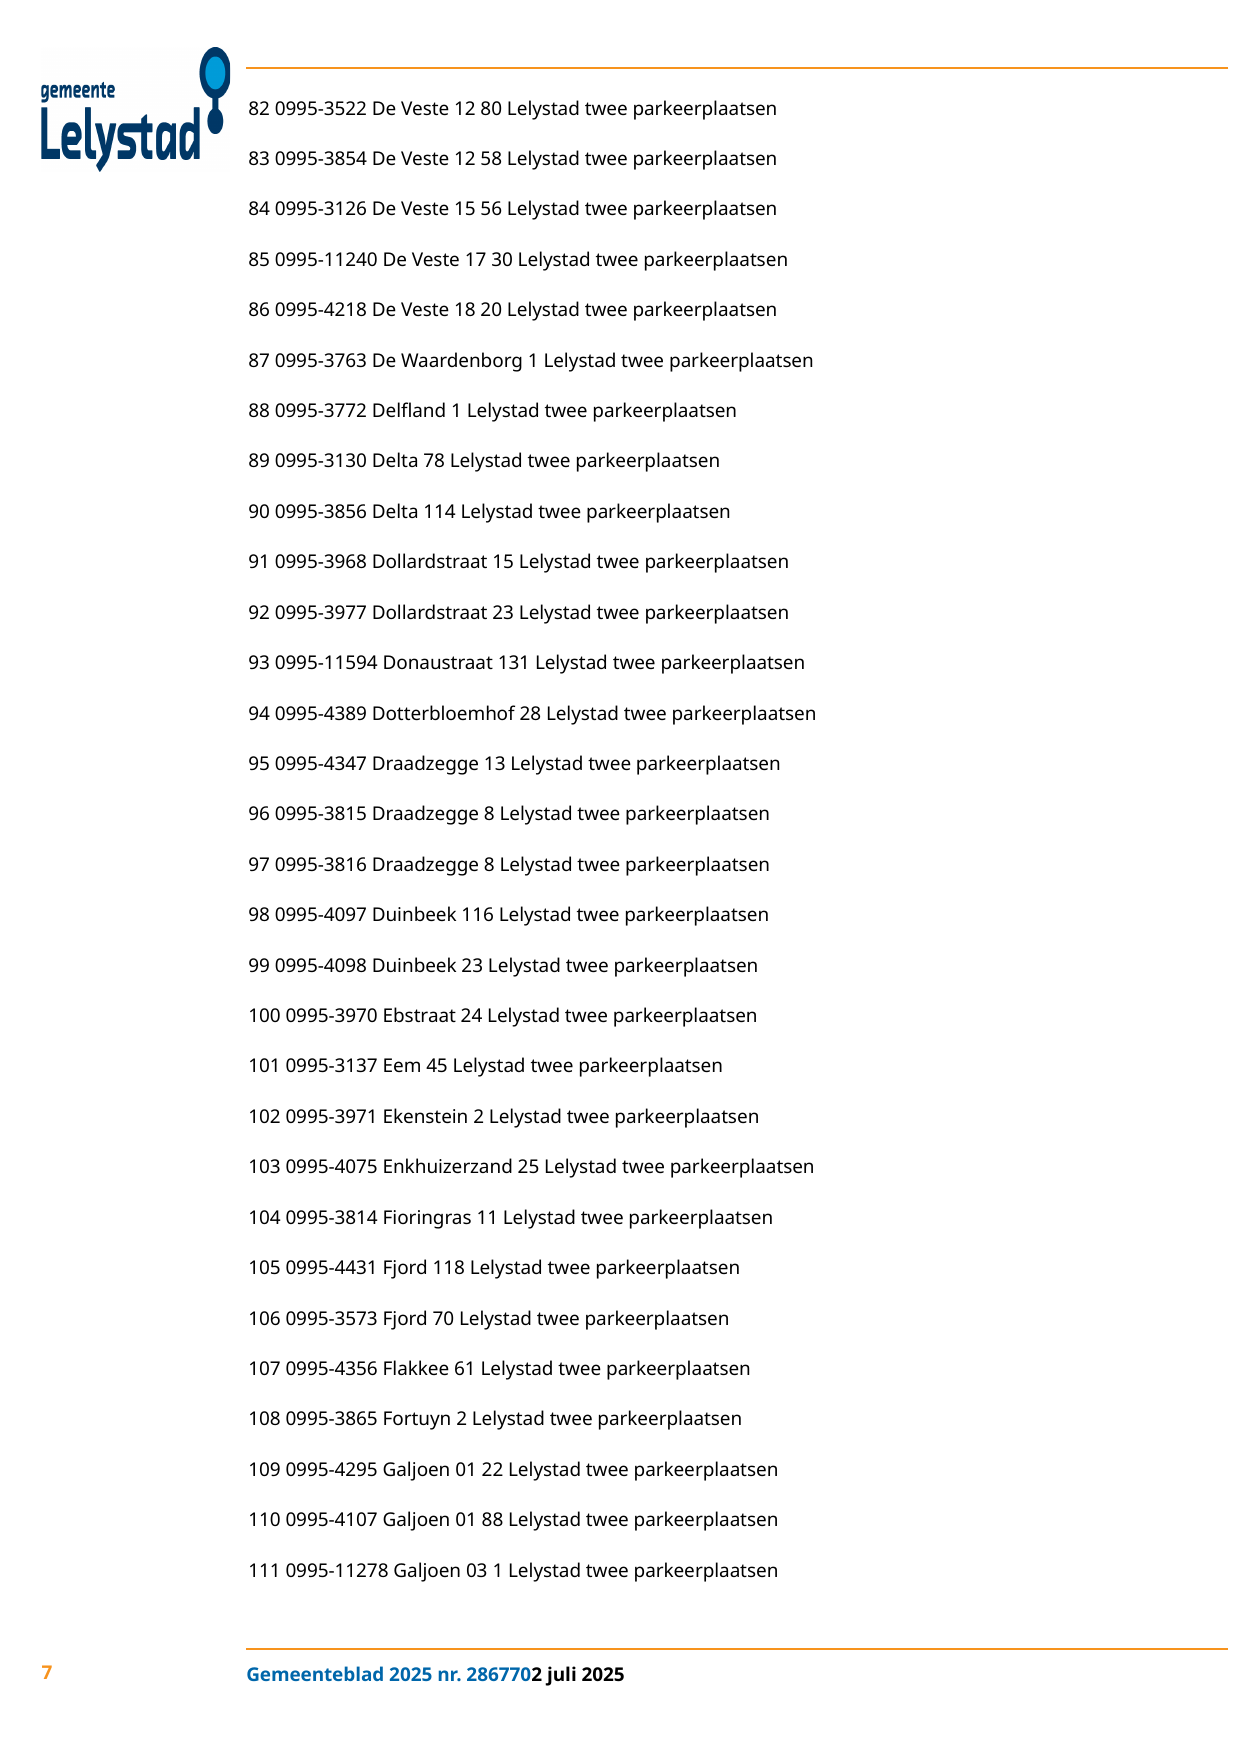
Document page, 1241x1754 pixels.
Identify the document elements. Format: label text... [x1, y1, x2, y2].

text 91 0995-3968 Dollardstraat 15 Lelystad twee parkeerplaatsen [248, 548, 1152, 574]
text 107 0995-4356 Flakkee 61 Lelystad twee parkeerplaatsen [248, 1355, 1152, 1381]
text 109 0995-4295 Galjoen 01 22 Lelystad twee parkeerplaatsen [248, 1456, 1152, 1482]
text 102 0995-3971 Ekenstein 2 Lelystad twee parkeerplaatsen [248, 1103, 1152, 1129]
text 88 0995-3772 Delfland 1 Lelystad twee parkeerplaatsen [248, 397, 1152, 423]
text 94 0995-4389 Dotterbloemhof 28 Lelystad twee parkeerplaatsen [248, 700, 1152, 726]
text 97 0995-3816 Draadzegge 8 Lelystad twee parkeerplaatsen [248, 851, 1152, 877]
text 96 0995-3815 Draadzegge 8 Lelystad twee parkeerplaatsen [248, 801, 1152, 826]
text 85 0995-11240 De Veste 17 30 Lelystad twee parkeerplaatsen [248, 246, 1152, 272]
text 103 0995-4075 Enkhuizerzand 25 Lelystad twee parkeerplaatsen [248, 1153, 1152, 1179]
text 92 0995-3977 Dollardstraat 23 Lelystad twee parkeerplaatsen [248, 599, 1152, 625]
text 99 0995-4098 Duinbeek 23 Lelystad twee parkeerplaatsen [248, 952, 1152, 978]
picture [41, 47, 231, 172]
text 110 0995-4107 Galjoen 01 88 Lelystad twee parkeerplaatsen [248, 1506, 1152, 1532]
text 86 0995-4218 De Veste 18 20 Lelystad twee parkeerplaatsen [248, 296, 1152, 322]
text 106 0995-3573 Fjord 70 Lelystad twee parkeerplaatsen [248, 1305, 1152, 1331]
text 90 0995-3856 Delta 114 Lelystad twee parkeerplaatsen [248, 498, 1152, 524]
text 83 0995-3854 De Veste 12 58 Lelystad twee parkeerplaatsen [248, 145, 1152, 171]
text 93 0995-11594 Donaustraat 131 Lelystad twee parkeerplaatsen [248, 649, 1152, 675]
text 101 0995-3137 Eem 45 Lelystad twee parkeerplaatsen [248, 1053, 1152, 1078]
text 98 0995-4097 Duinbeek 116 Lelystad twee parkeerplaatsen [248, 901, 1152, 927]
text 108 0995-3865 Fortuyn 2 Lelystad twee parkeerplaatsen [248, 1406, 1152, 1431]
text 84 0995-3126 De Veste 15 56 Lelystad twee parkeerplaatsen [248, 196, 1152, 221]
text 105 0995-4431 Fjord 118 Lelystad twee parkeerplaatsen [248, 1254, 1152, 1280]
text 89 0995-3130 Delta 78 Lelystad twee parkeerplaatsen [248, 448, 1152, 473]
text 104 0995-3814 Fioringras 11 Lelystad twee parkeerplaatsen [248, 1204, 1152, 1230]
text 95 0995-4347 Draadzegge 13 Lelystad twee parkeerplaatsen [248, 750, 1152, 776]
text 87 0995-3763 De Waardenborg 1 Lelystad twee parkeerplaatsen [248, 347, 1152, 373]
text 82 0995-3522 De Veste 12 80 Lelystad twee parkeerplaatsen [248, 95, 1152, 121]
text 111 0995-11278 Galjoen 03 1 Lelystad twee parkeerplaatsen [248, 1557, 1152, 1583]
text 100 0995-3970 Ebstraat 24 Lelystad twee parkeerplaatsen [248, 1002, 1152, 1028]
